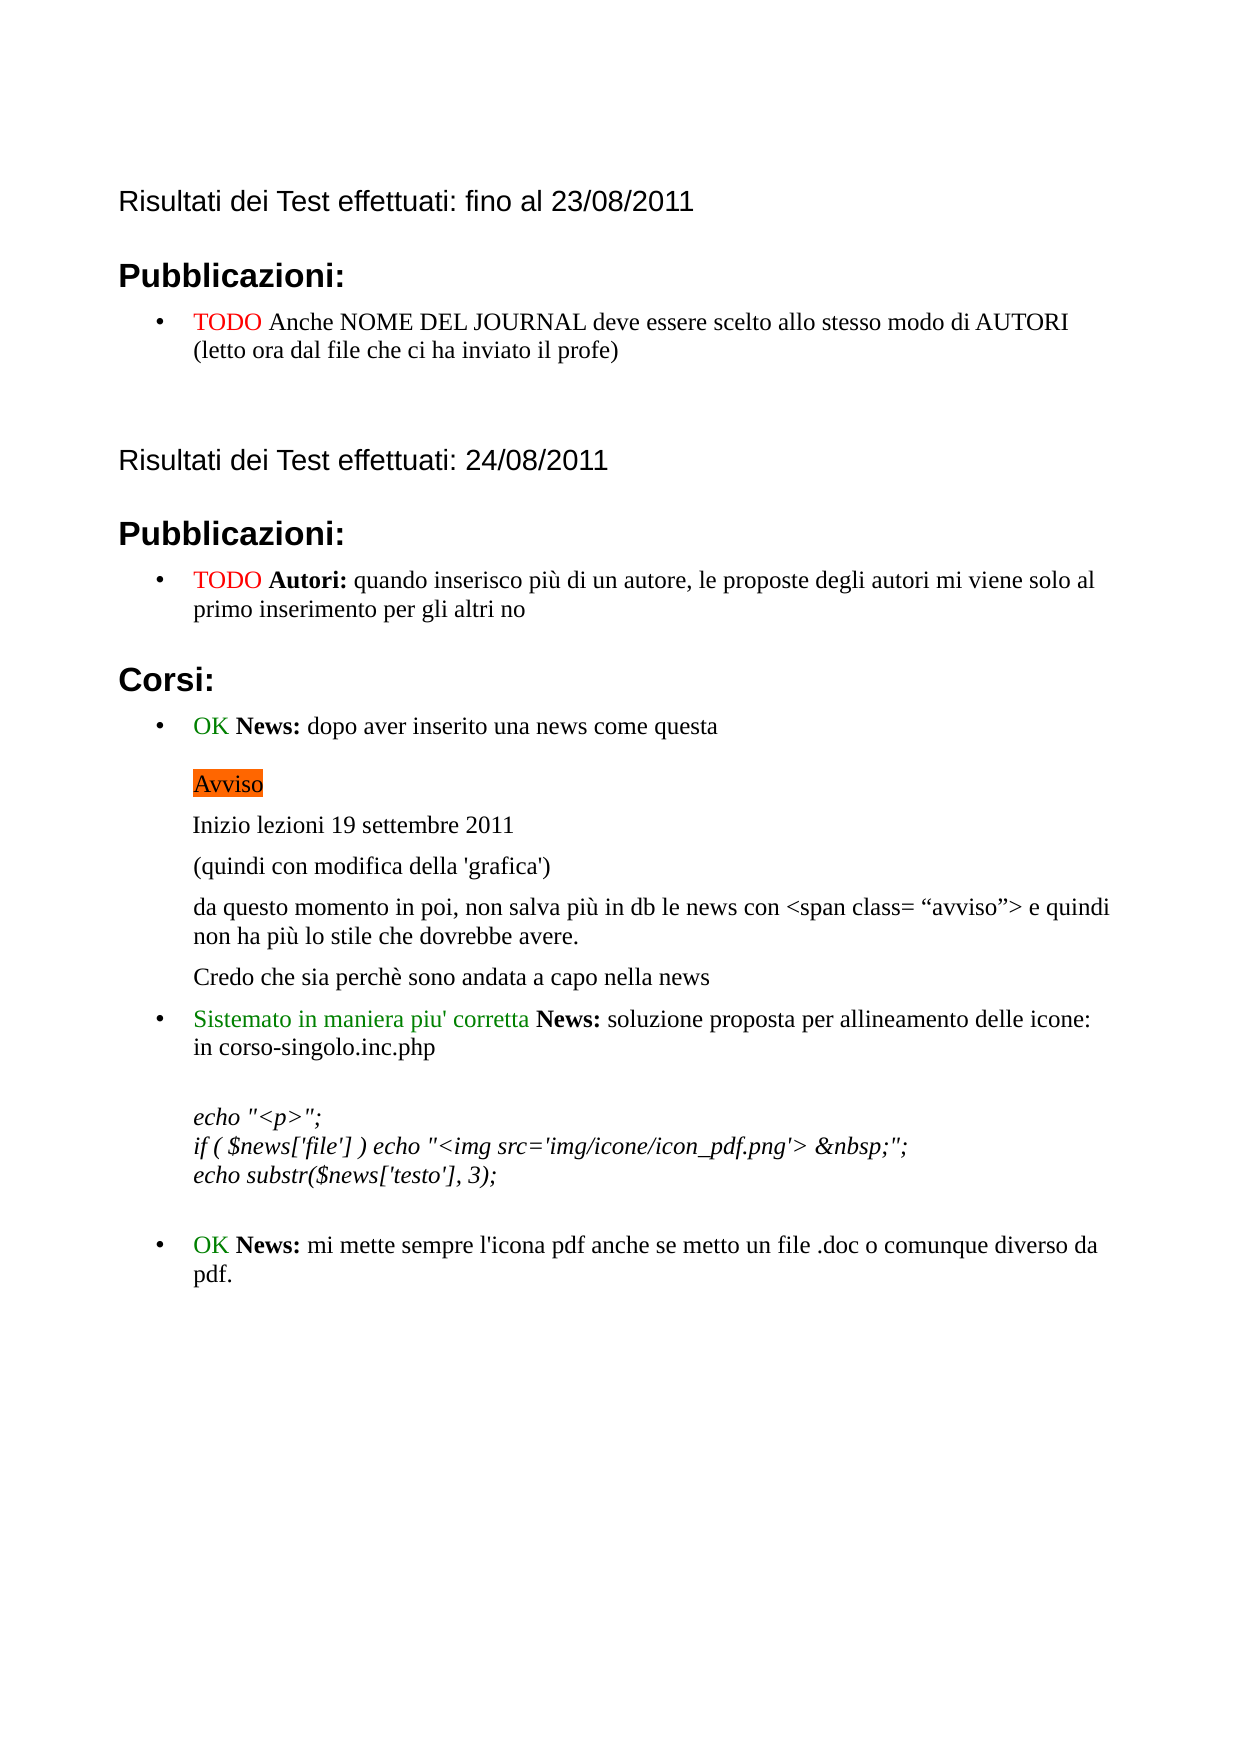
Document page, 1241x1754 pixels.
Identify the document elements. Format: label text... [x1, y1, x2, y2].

list TODO Anche NOME DEL JOURNAL deve essere scelto allo stesso modo di AUTORI (letto ora dal file che ci ha inviato il profe) [156, 307, 1122, 364]
list da questo momento in poi, non salva più in db le news con <span class= “avviso”> e quindi non ha più lo stile che dovrebbe avere. [156, 892, 1122, 950]
list OK News: mi mette sempre l'icona pdf anche se metto un file .doc o comunque diverso da pdf. [156, 1230, 1122, 1287]
list OK News: dopo aver inserito una news come questa Avviso [156, 711, 1122, 797]
list (quindi con modifica della 'grafica') [156, 851, 1122, 880]
list Sistemato in maniera piu' corretta News: soluzione proposta per allineamento delle icone: in corso-singolo.inc.php [156, 1004, 1122, 1090]
subtitle Pubblicazioni: [118, 255, 1122, 294]
subtitle Risultati dei Test effettuati: fino al 23/08/2011 [118, 184, 1122, 218]
subtitle Corsi: [118, 660, 1122, 699]
subtitle Pubblicazioni: [118, 514, 1122, 552]
list Credo che sia perchè sono andata a capo nella news [156, 962, 1122, 991]
list TODO Autori: quando inserisco più di un autore, le proposte degli autori mi viene solo al primo inserimento per gli altri no [156, 565, 1122, 622]
text Inizio lezioni 19 settembre 2011 [118, 810, 1122, 839]
subtitle Risultati dei Test effettuati: 24/08/2011 [118, 443, 1122, 476]
list echo "<p>"; if ( $news['file'] ) echo "<img src='img/icone/icon_pdf.png'> &nbsp;"; echo substr($news['testo'], 3); [156, 1102, 1122, 1217]
